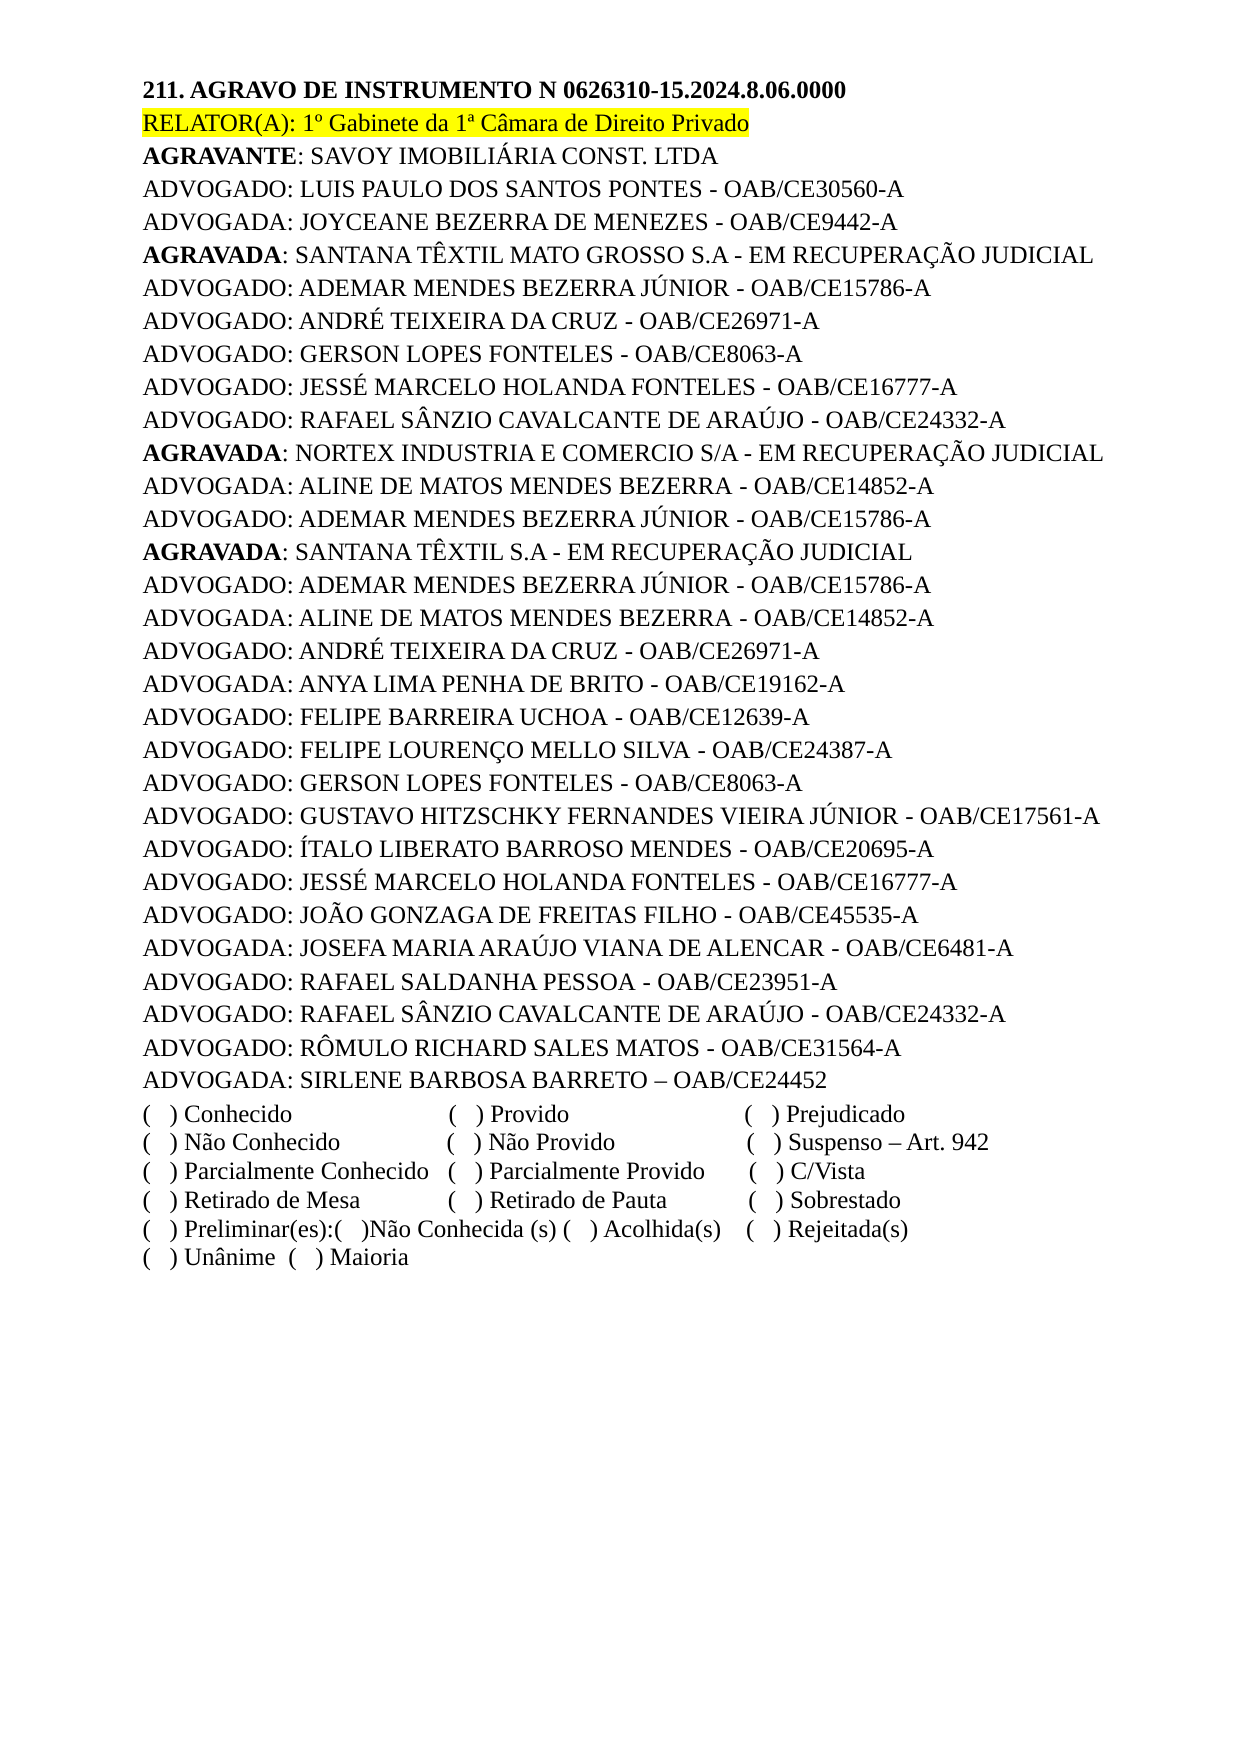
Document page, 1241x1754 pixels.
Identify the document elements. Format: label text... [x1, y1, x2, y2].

text ( ) Não Conhecido ( ) Não Provido ( ) Suspenso – Art. 942 [142, 1127, 1158, 1156]
text ( ) Unânime ( ) Maioria [142, 1242, 1141, 1271]
text ( ) Parcialmente Conhecido ( ) Parcialmente Provido ( ) C/Vista [142, 1156, 1158, 1185]
text ( ) Retirado de Mesa ( ) Retirado de Pauta ( ) Sobrestado [142, 1185, 1158, 1214]
text 211. AGRAVO DE INSTRUMENTO N 0626310-15.2024.8.06.0000 RELATOR(A): 1º Gabinete da 1ª Câmara de Direito Privado AGRAVANTE: SAVOY IMOBILIÁRIA CONST. LTDA ADVOGADO: LUIS PAULO DOS SANTOS PONTES - OAB/CE30560-A ADVOGADA: JOYCEANE BEZERRA DE MENEZES - OAB/CE9442-A AGRAVADA: SANTANA TÊXTIL MATO GROSSO S.A - EM RECUPERAÇÃO JUDICIAL ADVOGADO: ADEMAR MENDES BEZERRA JÚNIOR - OAB/CE15786-A ADVOGADO: ANDRÉ TEIXEIRA DA CRUZ - OAB/CE26971-A ADVOGADO: GERSON LOPES FONTELES - OAB/CE8063-A ADVOGADO: JESSÉ MARCELO HOLANDA FONTELES - OAB/CE16777-A ADVOGADO: RAFAEL SÂNZIO CAVALCANTE DE ARAÚJO - OAB/CE24332-A AGRAVADA: NORTEX INDUSTRIA E COMERCIO S/A - EM RECUPERAÇÃO JUDICIAL ADVOGADA: ALINE DE MATOS MENDES BEZERRA - OAB/CE14852-A ADVOGADO: ADEMAR MENDES BEZERRA JÚNIOR - OAB/CE15786-A AGRAVADA: SANTANA TÊXTIL S.A - EM RECUPERAÇÃO JUDICIAL ADVOGADO: ADEMAR MENDES BEZERRA JÚNIOR - OAB/CE15786-A ADVOGADA: ALINE DE MATOS MENDES BEZERRA - OAB/CE14852-A ADVOGADO: ANDRÉ TEIXEIRA DA CRUZ - OAB/CE26971-A ADVOGADA: ANYA LIMA PENHA DE BRITO - OAB/CE19162-A ADVOGADO: FELIPE BARREIRA UCHOA - OAB/CE12639-A ADVOGADO: FELIPE LOURENÇO MELLO SILVA - OAB/CE24387-A ADVOGADO: GERSON LOPES FONTELES - OAB/CE8063-A ADVOGADO: GUSTAVO HITZSCHKY FERNANDES VIEIRA JÚNIOR - OAB/CE17561-A ADVOGADO: ÍTALO LIBERATO BARROSO MENDES - OAB/CE20695-A ADVOGADO: JESSÉ MARCELO HOLANDA FONTELES - OAB/CE16777-A ADVOGADO: JOÃO GONZAGA DE FREITAS FILHO - OAB/CE45535-A ADVOGADA: JOSEFA MARIA ARAÚJO VIANA DE ALENCAR - OAB/CE6481-A ADVOGADO: RAFAEL SALDANHA PESSOA - OAB/CE23951-A ADVOGADO: RAFAEL SÂNZIO CAVALCANTE DE ARAÚJO - OAB/CE24332-A ADVOGADO: RÔMULO RICHARD SALES MATOS - OAB/CE31564-A ADVOGADA: SIRLENE BARBOSA BARRETO – OAB/CE24452 [142, 75, 1141, 1094]
text ( ) Conhecido ( ) Provido ( ) Prejudicado [142, 1099, 1141, 1127]
text ( ) Preliminar(es):( )Não Conhecida (s) ( ) Acolhida(s) ( ) Rejeitada(s) [142, 1214, 1158, 1242]
